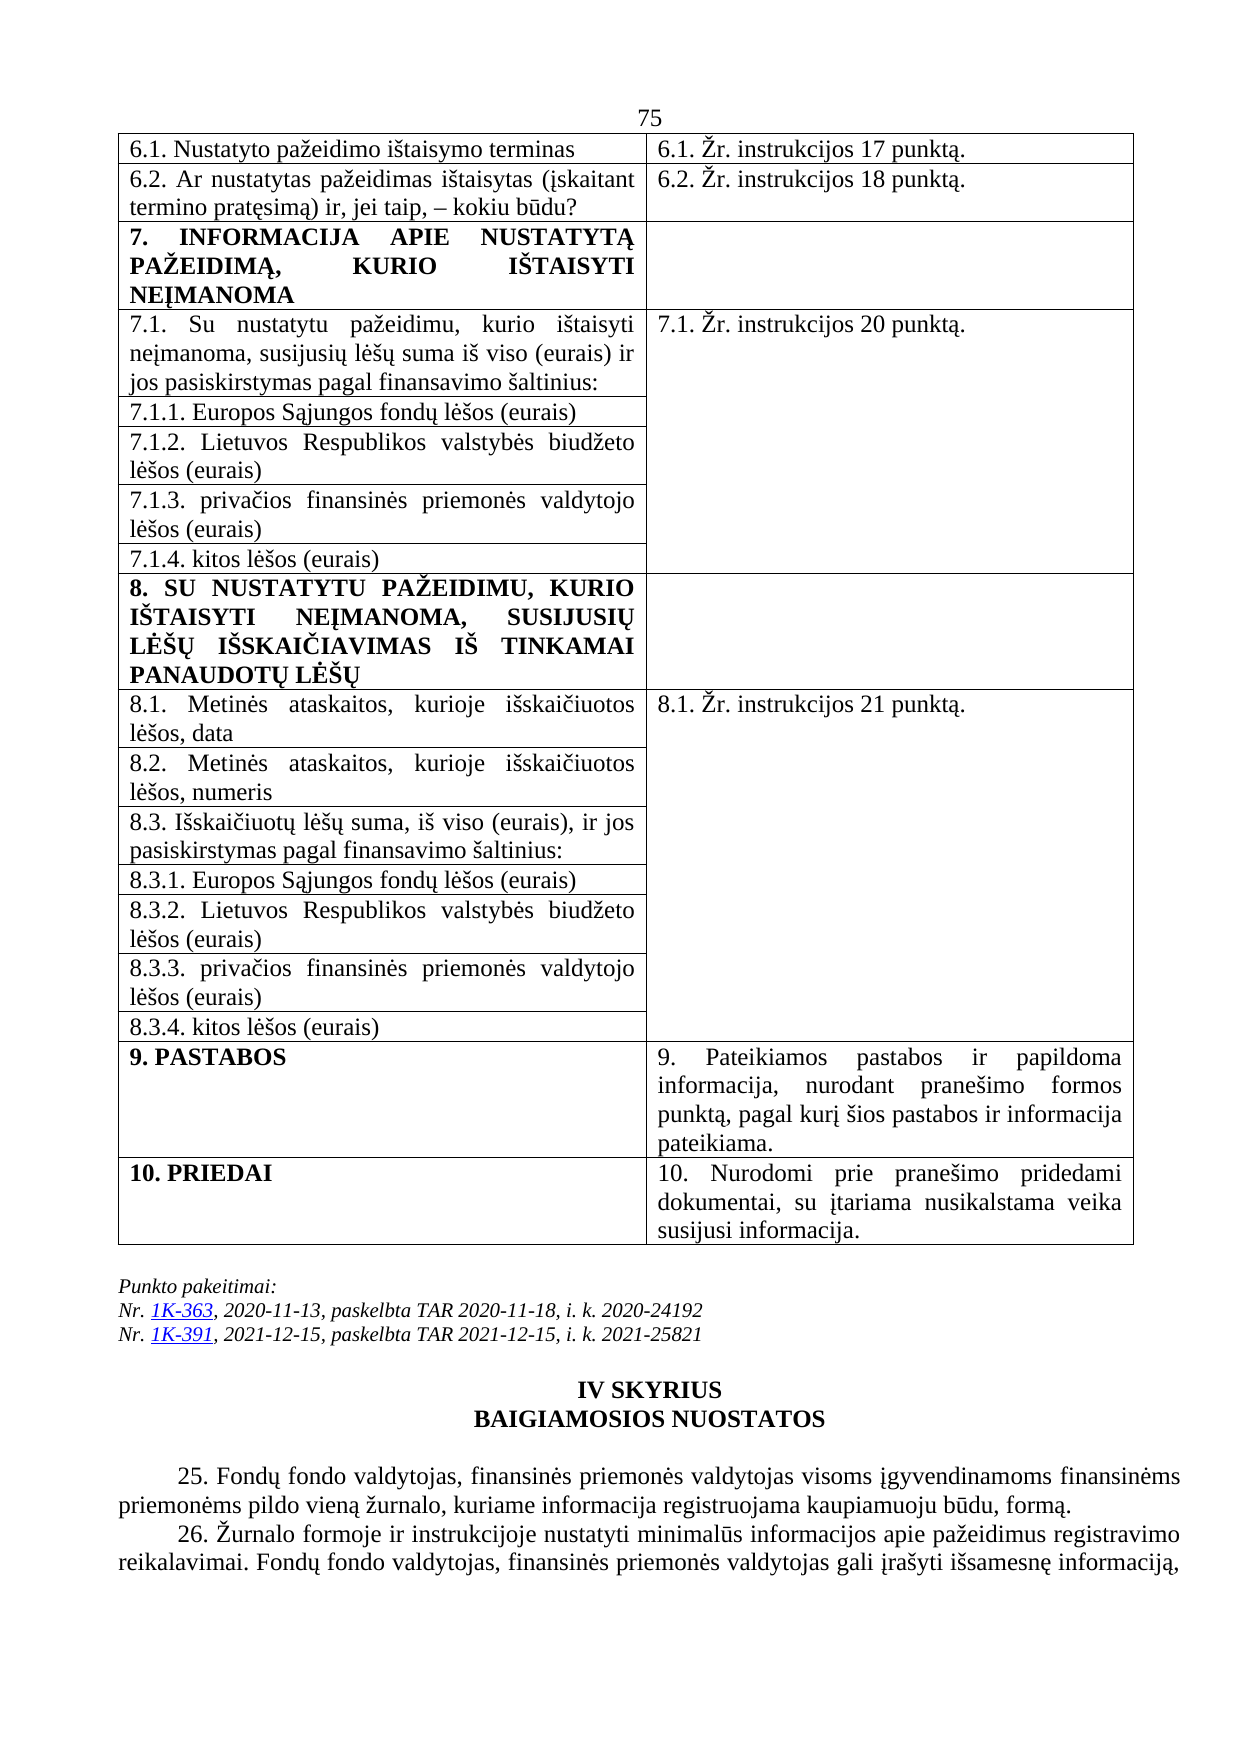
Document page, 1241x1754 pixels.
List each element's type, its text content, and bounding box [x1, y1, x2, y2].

table_cell 6.1. Nustatyto pažeidimo ištaisymo terminas [119, 134, 646, 163]
table_cell 6.2. Žr. instrukcijos 18 punktą. [647, 164, 1133, 221]
text Punkto pakeitimai: [118, 1274, 1181, 1298]
table_cell 7.1.4. kitos lėšos (eurais) [119, 544, 646, 572]
table_cell 6.1. Žr. instrukcijos 17 punktą. [647, 134, 1133, 163]
table_cell 7.1.1. Europos Sąjungos fondų lėšos (eurais) [119, 397, 646, 426]
table_cell 8.3. Išskaičiuotų lėšų suma, iš viso (eurais), ir jos pasiskirstymas pagal finansavimo šaltinius: [119, 807, 646, 864]
table_cell 10. Nurodomi prie pranešimo pridedami dokumentai, su įtariama nusikalstama veika susijusi informacija. [647, 1158, 1133, 1244]
table_cell [647, 574, 1133, 688]
text BAIGIAMOSIOS NUOSTATOS [118, 1404, 1181, 1432]
table_cell 8.3.3. privačios finansinės priemonės valdytojo lėšos (eurais) [119, 954, 646, 1011]
table_cell 7.1.2. Lietuvos Respublikos valstybės biudžeto lėšos (eurais) [119, 427, 646, 484]
table_cell 8.2. Metinės ataskaitos, kurioje išskaičiuotos lėšos, numeris [119, 748, 646, 806]
table_cell 8.3.2. Lietuvos Respublikos valstybės biudžeto lėšos (eurais) [119, 895, 646, 952]
text Nr. 1K-363, 2020-11-13, paskelbta TAR 2020-11-18, i. k. 2020-24192 [118, 1298, 1181, 1322]
text Nr. 1K-391, 2021-12-15, paskelbta TAR 2021-12-15, i. k. 2021-25821 [118, 1322, 1181, 1346]
table_cell 8.1. Metinės ataskaitos, kurioje išskaičiuotos lėšos, data [119, 690, 646, 747]
table_cell 6.2. Ar nustatytas pažeidimas ištaisytas (įskaitant termino pratęsimą) ir, jei taip, – kokiu būdu? [119, 164, 646, 221]
table_cell 9. Pateikiamos pastabos ir papildoma informacija, nurodant pranešimo formos punktą, pagal kurį šios pastabos ir informacija pateikiama. [647, 1042, 1133, 1157]
table_cell 7.1.3. privačios finansinės priemonės valdytojo lėšos (eurais) [119, 485, 646, 543]
table_cell 8.1. Žr. instrukcijos 21 punktą. [647, 690, 1133, 1041]
text 25. Fondų fondo valdytojas, finansinės priemonės valdytojas visoms įgyvendinamoms finansinėms priemonėms pildo vieną žurnalo, kuriame informacija registruojama kaupiamuoju būdu, formą. [118, 1461, 1181, 1519]
text 26. Žurnalo formoje ir instrukcijoje nustatyti minimalūs informacijos apie pažeidimus registravimo reikalavimai. Fondų fondo valdytojas, finansinės priemonės valdytojas gali įrašyti išsamesnę informaciją, [118, 1519, 1181, 1576]
table_cell 10. PRIEDAI [119, 1158, 646, 1244]
table_cell 7. INFORMACIJA APIE NUSTATYTĄ PAŽEIDIMĄ, KURIO IŠTAISYTI NEĮMANOMA [119, 222, 646, 308]
table_cell 7.1. Žr. instrukcijos 20 punktą. [647, 310, 1133, 572]
table_cell 8.3.4. kitos lėšos (eurais) [119, 1012, 646, 1041]
table_cell 8.3.1. Europos Sąjungos fondų lėšos (eurais) [119, 865, 646, 894]
table_cell [647, 222, 1133, 308]
table_cell 8. SU NUSTATYTU PAŽEIDIMU, KURIO IŠTAISYTI NEĮMANOMA, SUSIJUSIŲ LĖŠŲ IŠSKAIČIAVIMAS IŠ TINKAMAI PANAUDOTŲ LĖŠŲ [119, 574, 646, 688]
table_cell 7.1. Su nustatytu pažeidimu, kurio ištaisyti neįmanoma, susijusių lėšų suma iš viso (eurais) ir jos pasiskirstymas pagal finansavimo šaltinius: [119, 310, 646, 396]
table_cell 9. PASTABOS [119, 1042, 646, 1157]
text IV SKYRIUS [118, 1375, 1181, 1404]
